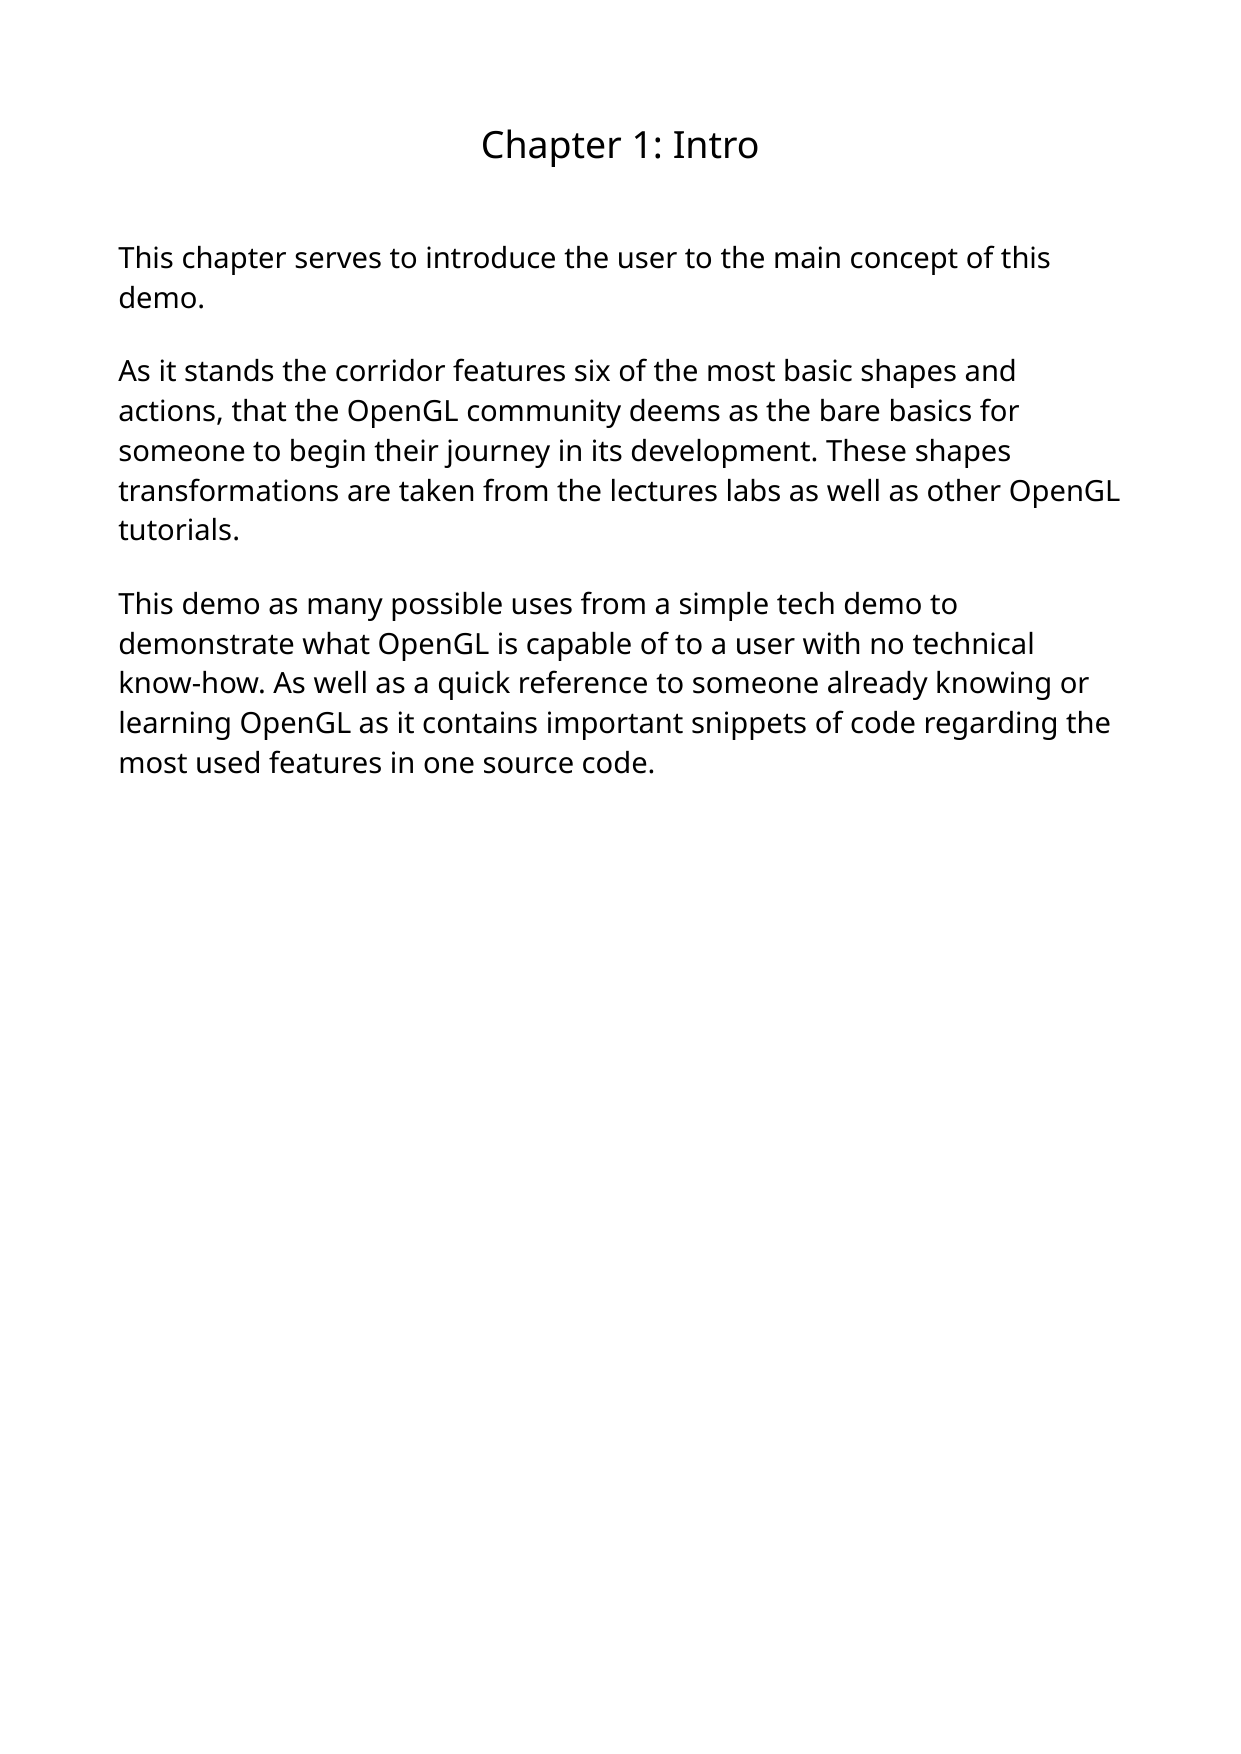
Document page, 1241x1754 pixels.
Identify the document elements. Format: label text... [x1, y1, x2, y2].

text As it stands the corridor features six of the most basic shapes and actions, that the OpenGL community deems as the bare basics for someone to begin their journey in its development. These shapes transformations are taken from the lectures labs as well as other OpenGL tutorials. [118, 351, 1122, 549]
text This chapter serves to introduce the user to the main concept of this demo. [118, 237, 1122, 317]
text Chapter 1: Intro [118, 118, 1122, 169]
text This demo as many possible uses from a simple tech demo to demonstrate what OpenGL is capable of to a user with no technical know-how. As well as a quick reference to someone already knowing or learning OpenGL as it contains important snippets of code regarding the most used features in one source code. [118, 583, 1122, 782]
